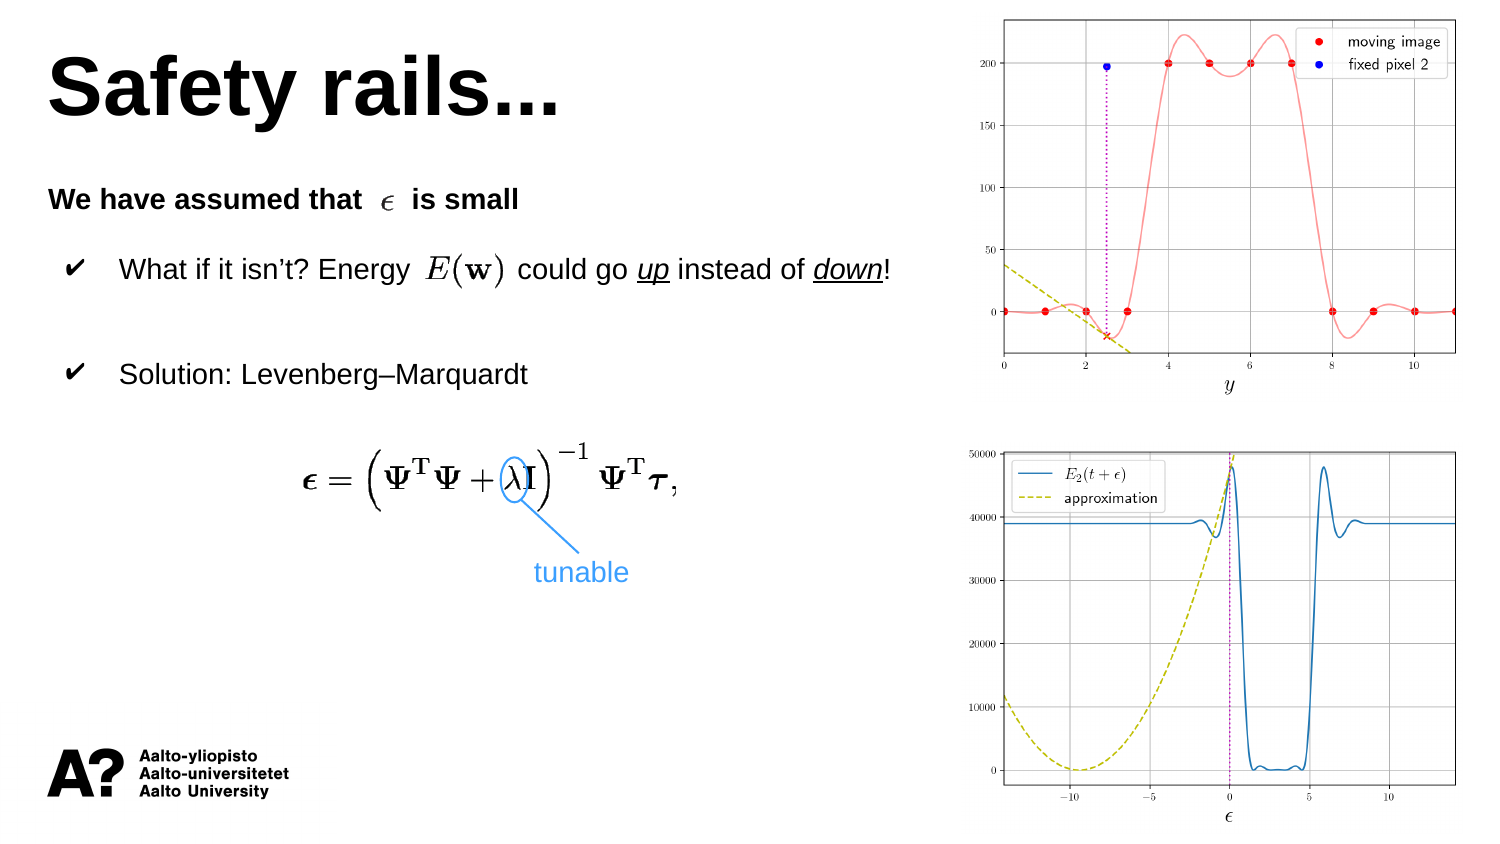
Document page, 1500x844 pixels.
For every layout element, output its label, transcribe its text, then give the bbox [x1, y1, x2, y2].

picture [0, 702, 337, 844]
text_box tunable [466, 553, 697, 611]
picture [961, 442, 1463, 834]
list Safety rails... [47, 32, 972, 197]
list We have assumed that is small What if it isn’t? Energy could go up instead of down! Solution: Levenberg–Marquardt [48, 180, 962, 240]
picture [502, 459, 527, 501]
picture [418, 241, 513, 317]
picture [381, 159, 394, 218]
picture [972, 12, 1463, 402]
picture [296, 430, 676, 548]
